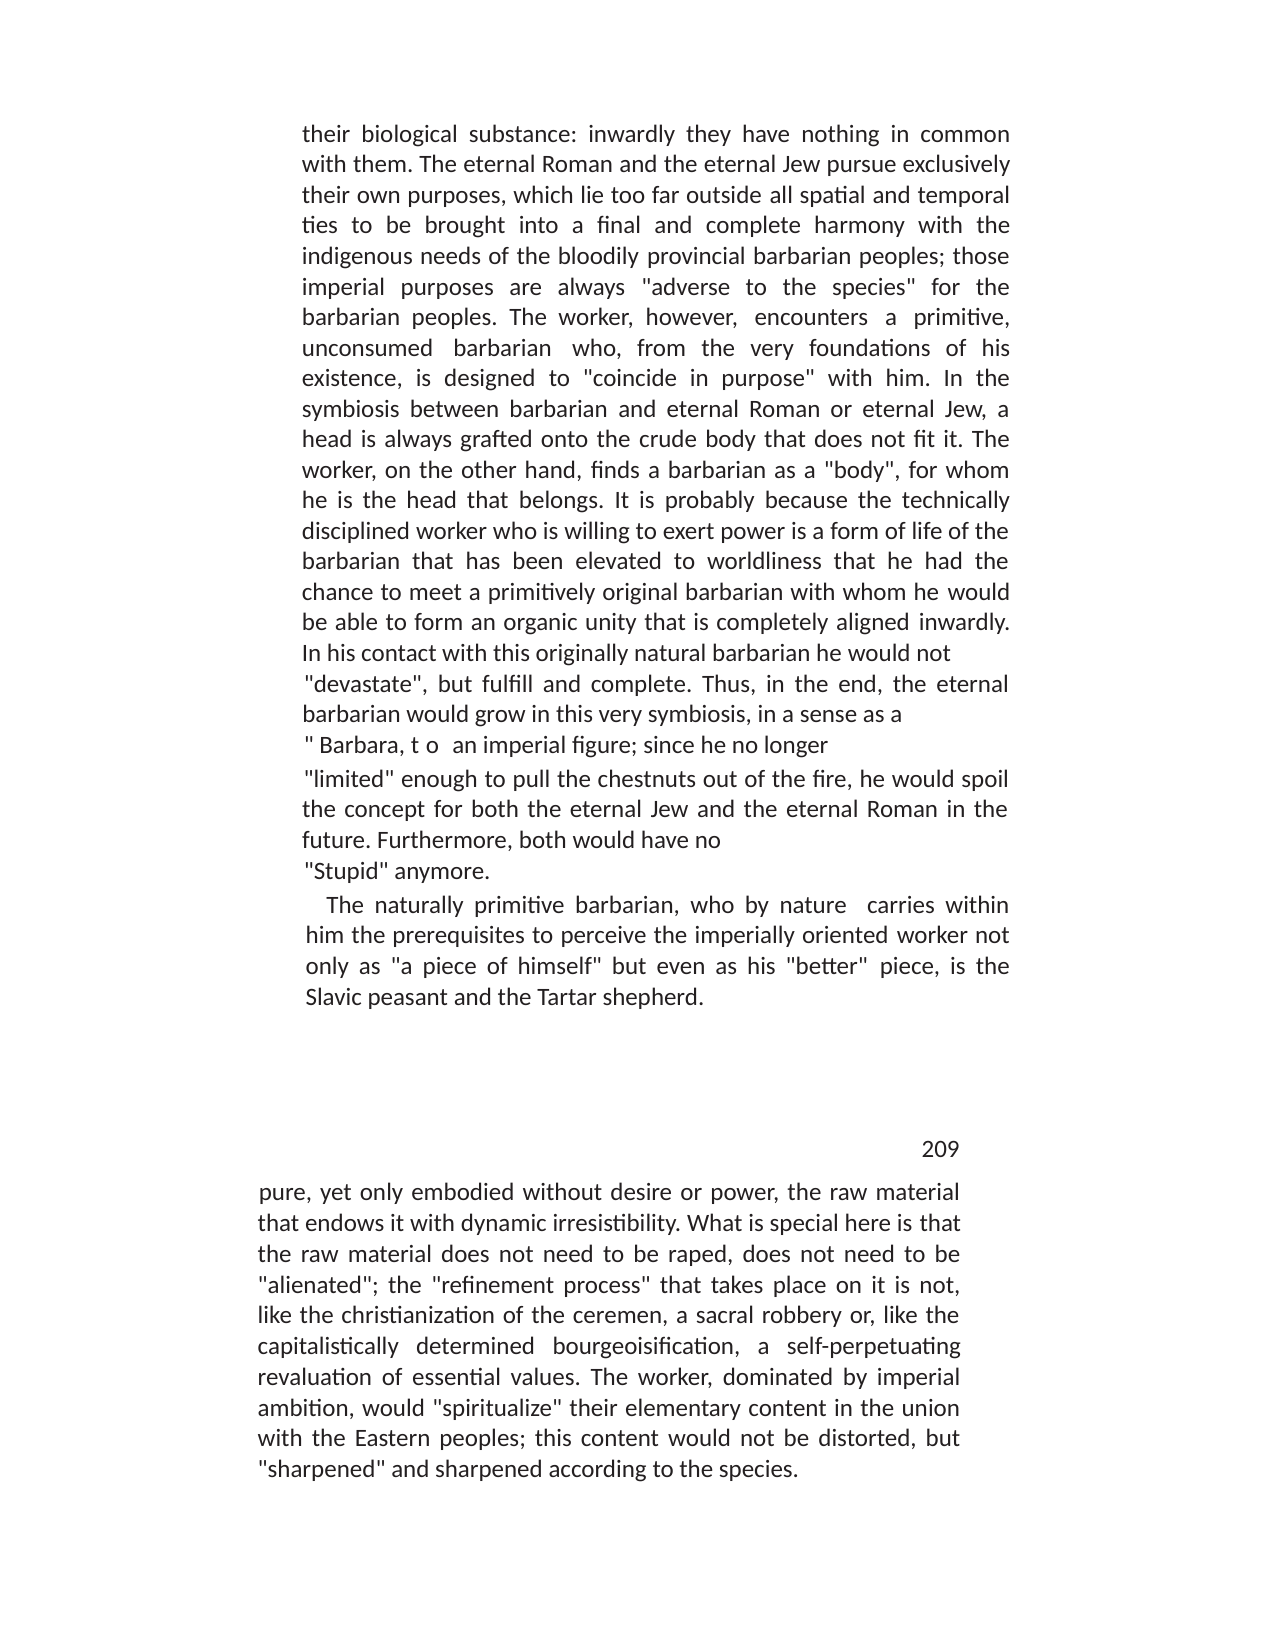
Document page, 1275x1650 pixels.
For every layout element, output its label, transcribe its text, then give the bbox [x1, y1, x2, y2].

text The naturally primitive barbarian, who by nature carries within him the prerequisites to perceive the imperially oriented worker not only as "a piece of himself" but even as his "better" piece, is the Slavic peasant and the Tartar shepherd. [305, 889, 1010, 1011]
text "Stupid" anymore. [303, 855, 1157, 885]
text 209 [118, 1133, 959, 1164]
text " Barbara, t o an imperial figure; since he no longer [303, 729, 1157, 759]
text "limited" enough to pull the chestnuts out of the fire, he would spoil the concept for both the eternal Jew and the eternal Roman in the future. Furthermore, both would have no [302, 763, 1010, 855]
text pure, yet only embodied without desire or power, the raw material that endows it with dynamic irresistibility. What is special here is that the raw material does not need to be raped, does not need to be "alienated"; the "refinement process" that takes place on it is not, like the christianization of the ceremen, a sacral robbery or, like the capitalistically determined bourgeoisification, a self-perpetuating revaluation of essential values. The worker, dominated by imperial ambition, would "spiritualize" their elementary content in the union with the Eastern peoples; this content would not be distorted, but "sharpened" and sharpened according to the species. [257, 1176, 961, 1484]
text "devastate", but fulfill and complete. Thus, in the end, the eternal barbarian would grow in this very symbiosis, in a sense as a [302, 668, 1010, 729]
text their biological substance: inwardly they have nothing in common with them. The eternal Roman and the eternal Jew pursue exclusively their own purposes, which lie too far outside all spatial and temporal ties to be brought into a final and complete harmony with the indigenous needs of the bloodily provincial barbarian peoples; those imperial purposes are always "adverse to the species" for the barbarian peoples. The worker, however, encounters a primitive, unconsumed barbarian who, from the very foundations of his existence, is designed to "coincide in purpose" with him. In the symbiosis between barbarian and eternal Roman or eternal Jew, a head is always grafted onto the crude body that does not fit it. The worker, on the other hand, finds a barbarian as a "body", for whom he is the head that belongs. It is probably because the technically disciplined worker who is willing to exert power is a form of life of the barbarian that has been elevated to worldliness that he had the chance to meet a primitively original barbarian with whom he would be able to form an organic unity that is completely aligned inwardly. In his contact with this originally natural barbarian he would not [302, 118, 1010, 667]
